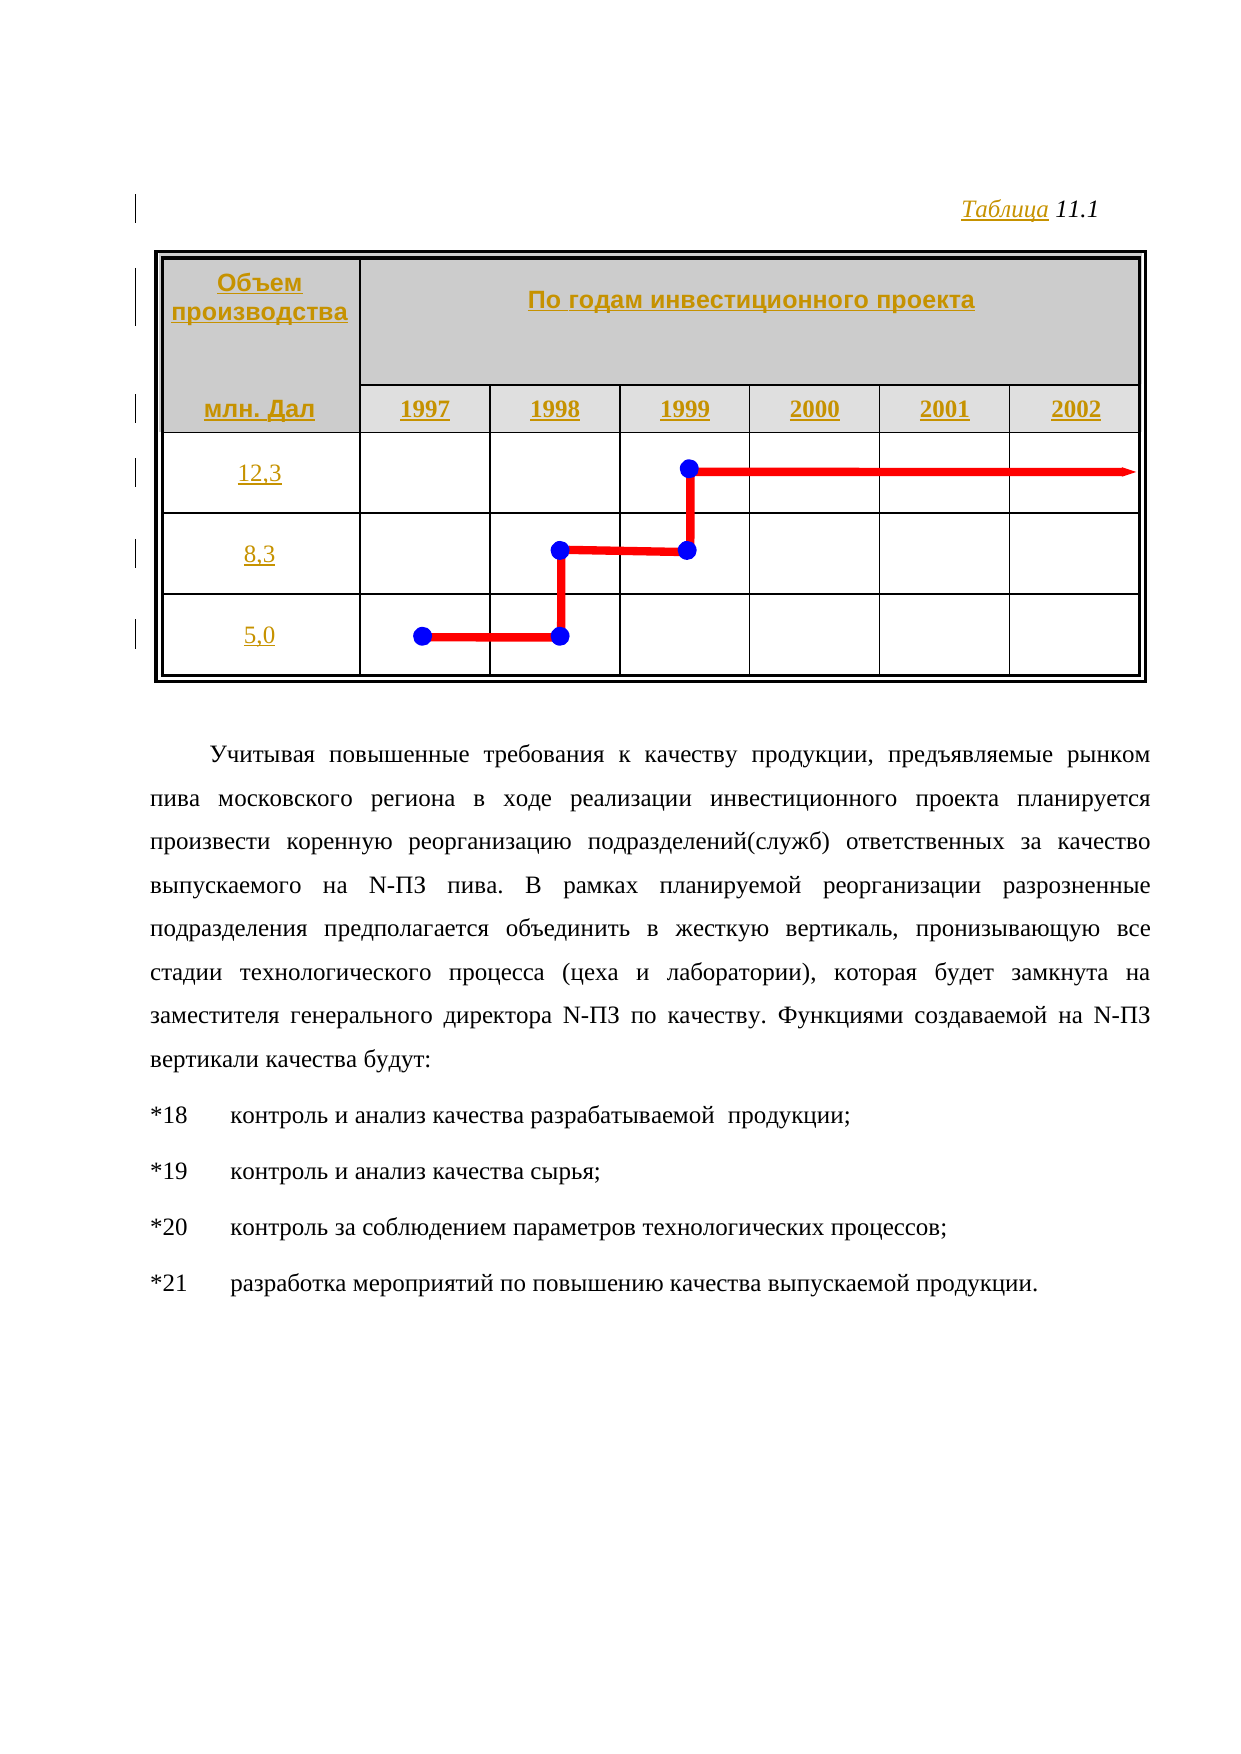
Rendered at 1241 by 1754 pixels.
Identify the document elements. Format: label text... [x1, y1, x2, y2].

table_cell [750, 433, 879, 467]
table_cell [491, 514, 619, 593]
table_cell [491, 433, 619, 512]
list разработка мероприятий по повышению качества выпускаемой продукции. [150, 1268, 1152, 1297]
table_cell [880, 514, 1009, 593]
table_cell [750, 514, 879, 593]
table_cell 1997 [361, 386, 489, 432]
table_cell 2001 [880, 386, 1009, 432]
table_cell [361, 595, 489, 673]
table_cell 12,3 [164, 433, 359, 512]
list контроль и анализ качества сырья; [150, 1156, 1152, 1185]
table_cell [1010, 514, 1138, 593]
table_cell [1010, 433, 1138, 512]
table_cell [621, 514, 749, 593]
table_cell [491, 595, 619, 673]
table_header По годам инвестиционного проекта [360, 253, 1142, 384]
table_cell 8,3 [164, 514, 359, 593]
table_cell [621, 595, 749, 673]
table_cell млн. Дал [164, 384, 359, 432]
text Учитывая повышенные требования к качеству продукции, предъявляемые рынком пива московского региона в ходе реализации инвестиционного проекта планируется произвести коренную реорганизацию подразделений(служб) ответственных за качество выпускаемого на N-ПЗ пива. В рамках планируемой реорганизации разрозненные подразделения предполагается объединить в жесткую вертикаль, пронизывающую все стадии технологического процесса (цеха и лаборатории), которая будет замкнута на заместителя генерального директора N-ПЗ по качеству. Функциями создаваемой на N-ПЗ вертикали качества будут: [150, 739, 1152, 1073]
table_cell [695, 477, 749, 512]
table_header Объем производства [159, 253, 360, 384]
table_cell [621, 514, 686, 547]
table_cell [750, 477, 879, 512]
table_cell 5,0 [164, 595, 359, 673]
table_cell [880, 477, 1009, 512]
table_cell [491, 595, 557, 633]
table_cell [361, 514, 489, 593]
list контроль за соблюдением параметров технологических процессов; [150, 1212, 1152, 1241]
table_cell [566, 555, 619, 593]
table_cell [750, 595, 879, 673]
table_cell [880, 595, 1009, 673]
table_cell [1010, 595, 1138, 673]
table_cell [880, 433, 1009, 467]
table_cell 1998 [491, 386, 619, 432]
list контроль и анализ качества разрабатываемой продукции; [150, 1100, 1152, 1129]
table_cell [361, 433, 489, 512]
table_cell [621, 433, 749, 512]
table_cell 2002 [1010, 386, 1138, 432]
table_cell 1999 [621, 386, 749, 432]
table_cell 2000 [750, 386, 879, 432]
text Таблица 11.1 [961, 194, 1152, 223]
